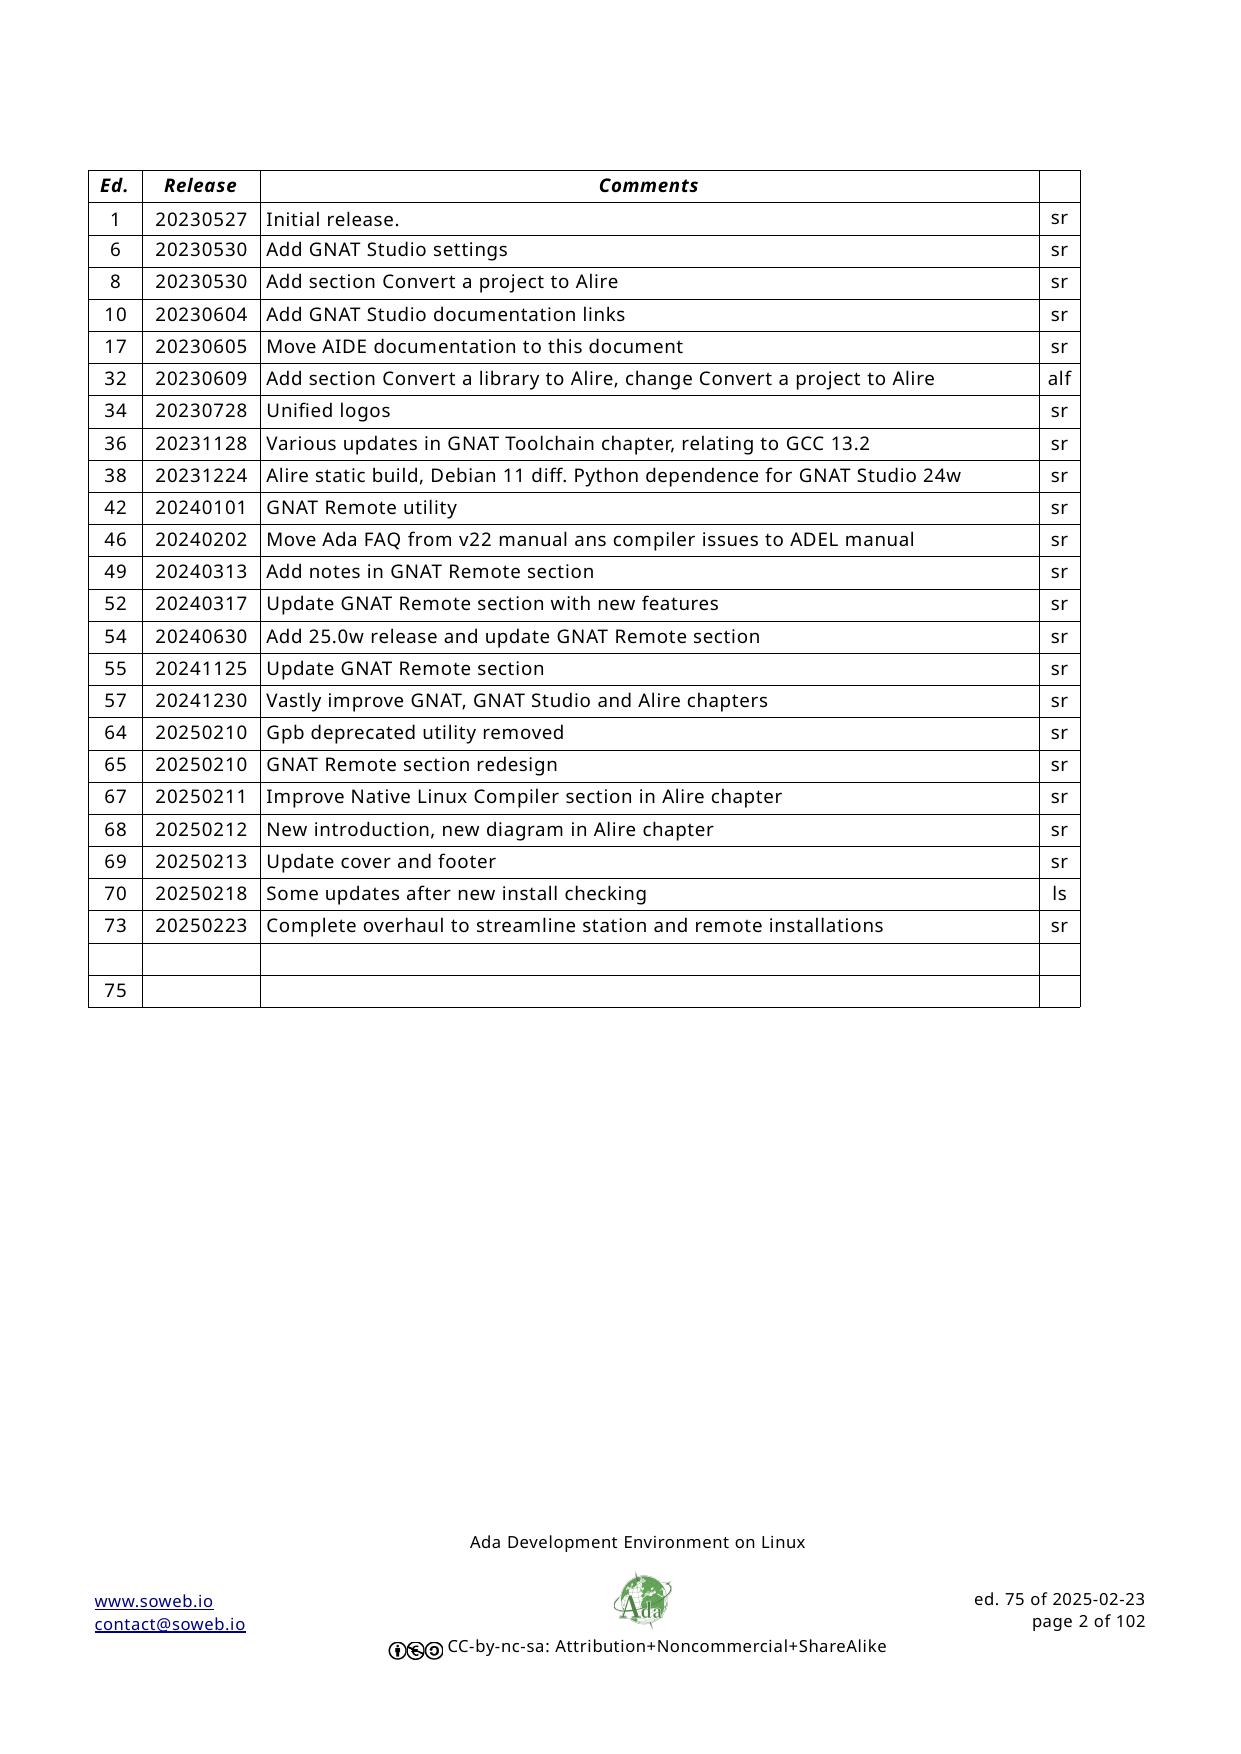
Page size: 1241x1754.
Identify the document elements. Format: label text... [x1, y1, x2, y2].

table_cell Various updates in GNAT Toolchain chapter, relating to GCC 13.2 [261, 429, 1039, 460]
table_cell Add 25.0w release and update GNAT Remote section [261, 622, 1039, 653]
table_cell sr [1040, 396, 1080, 428]
picture [613, 1571, 672, 1630]
table_cell 20230530 [143, 268, 260, 299]
table_cell sr [1040, 751, 1080, 782]
table_cell GNAT Remote section redesign [261, 751, 1039, 782]
table_cell Update cover and footer [261, 847, 1039, 878]
table_cell 36 [89, 429, 142, 460]
table_cell 20250210 [143, 718, 260, 749]
table_cell 42 [89, 493, 142, 524]
table_cell sr [1040, 654, 1080, 685]
table_cell 20230530 [143, 236, 260, 267]
table_cell Add section Convert a library to Alire, change Convert a project to Alire [261, 364, 1039, 395]
table_cell sr [1040, 461, 1080, 492]
table_cell 20230728 [143, 396, 260, 428]
table_cell sr [1040, 783, 1080, 814]
table_cell Move Ada FAQ from v22 manual ans compiler issues to ADEL manual [261, 525, 1039, 556]
table_cell sr [1040, 686, 1080, 717]
table_cell 20230604 [143, 300, 260, 331]
table_cell 20250213 [143, 847, 260, 878]
table_cell Add notes in GNAT Remote section [261, 557, 1039, 588]
table_cell 20250223 [143, 911, 260, 943]
table_cell 20250212 [143, 815, 260, 846]
table_cell sr [1040, 911, 1080, 943]
table_cell 75 [89, 976, 142, 1007]
table_cell 1 [89, 203, 142, 234]
table_cell 55 [89, 654, 142, 685]
table_cell [89, 944, 142, 975]
table_cell 73 [89, 911, 142, 943]
table_header [1040, 171, 1080, 202]
table_cell 20250210 [143, 751, 260, 782]
table_cell sr [1040, 429, 1080, 460]
table_cell [1040, 976, 1080, 1007]
table_cell 17 [89, 332, 142, 363]
table_cell sr [1040, 525, 1080, 556]
table_cell Add section Convert a project to Alire [261, 268, 1039, 299]
table_cell 20240101 [143, 493, 260, 524]
table_cell 54 [89, 622, 142, 653]
table_cell Update GNAT Remote section with new features [261, 590, 1039, 621]
table_cell 52 [89, 590, 142, 621]
table_cell sr [1040, 718, 1080, 749]
table_cell Move AIDE documentation to this document [261, 332, 1039, 363]
table_header Ed. [89, 171, 142, 202]
table_cell Some updates after new install checking [261, 879, 1039, 910]
table_cell sr [1040, 590, 1080, 621]
table_cell Alire static build, Debian 11 diff. Python dependence for GNAT Studio 24w [261, 461, 1039, 492]
table_cell 20241230 [143, 686, 260, 717]
table_cell 8 [89, 268, 142, 299]
table_cell sr [1040, 493, 1080, 524]
table_cell New introduction, new diagram in Alire chapter [261, 815, 1039, 846]
table_cell GNAT Remote utility [261, 493, 1039, 524]
table_cell [1040, 944, 1080, 975]
table_cell 68 [89, 815, 142, 846]
table_header Comments [261, 171, 1039, 202]
table_cell sr [1040, 300, 1080, 331]
table_cell 10 [89, 300, 142, 331]
table_cell 32 [89, 364, 142, 395]
table_cell alf [1040, 364, 1080, 395]
table_cell Gpb deprecated utility removed [261, 718, 1039, 749]
table_cell 20240313 [143, 557, 260, 588]
table_cell sr [1040, 847, 1080, 878]
table_cell 20231224 [143, 461, 260, 492]
table_cell 49 [89, 557, 142, 588]
table_header Release [143, 171, 260, 202]
table_cell Complete overhaul to streamline station and remote installations [261, 911, 1039, 943]
table_cell 20240630 [143, 622, 260, 653]
table_cell [261, 944, 1039, 975]
table_cell Update GNAT Remote section [261, 654, 1039, 685]
table_cell Unified logos [261, 396, 1039, 428]
table_cell 20231128 [143, 429, 260, 460]
table_cell Add GNAT Studio settings [261, 236, 1039, 267]
table_cell 70 [89, 879, 142, 910]
table_cell 6 [89, 236, 142, 267]
table_cell 38 [89, 461, 142, 492]
table_cell sr [1040, 332, 1080, 363]
table_cell [143, 944, 260, 975]
table_cell 20240202 [143, 525, 260, 556]
table_cell 57 [89, 686, 142, 717]
table_cell 20230527 [143, 203, 260, 234]
table_cell Initial release. [261, 203, 1039, 234]
table_cell sr [1040, 622, 1080, 653]
table_cell 64 [89, 718, 142, 749]
table_cell Add GNAT Studio documentation links [261, 300, 1039, 331]
table_cell 20230605 [143, 332, 260, 363]
table_cell 69 [89, 847, 142, 878]
table_cell 20250218 [143, 879, 260, 910]
table_cell 20250211 [143, 783, 260, 814]
table_cell 65 [89, 751, 142, 782]
table_cell Improve Native Linux Compiler section in Alire chapter [261, 783, 1039, 814]
table_cell 46 [89, 525, 142, 556]
table_cell 20230609 [143, 364, 260, 395]
table_cell sr [1040, 268, 1080, 299]
table_cell Vastly improve GNAT, GNAT Studio and Alire chapters [261, 686, 1039, 717]
table_cell 67 [89, 783, 142, 814]
picture [388, 1642, 443, 1660]
table_cell 34 [89, 396, 142, 428]
table_cell sr [1040, 815, 1080, 846]
table_cell sr [1040, 203, 1080, 234]
table_cell ls [1040, 879, 1080, 910]
table_cell sr [1040, 236, 1080, 267]
table_cell [143, 976, 260, 1007]
table_cell sr [1040, 557, 1080, 588]
table_cell 20240317 [143, 590, 260, 621]
table_cell 20241125 [143, 654, 260, 685]
table_cell [261, 976, 1039, 1007]
